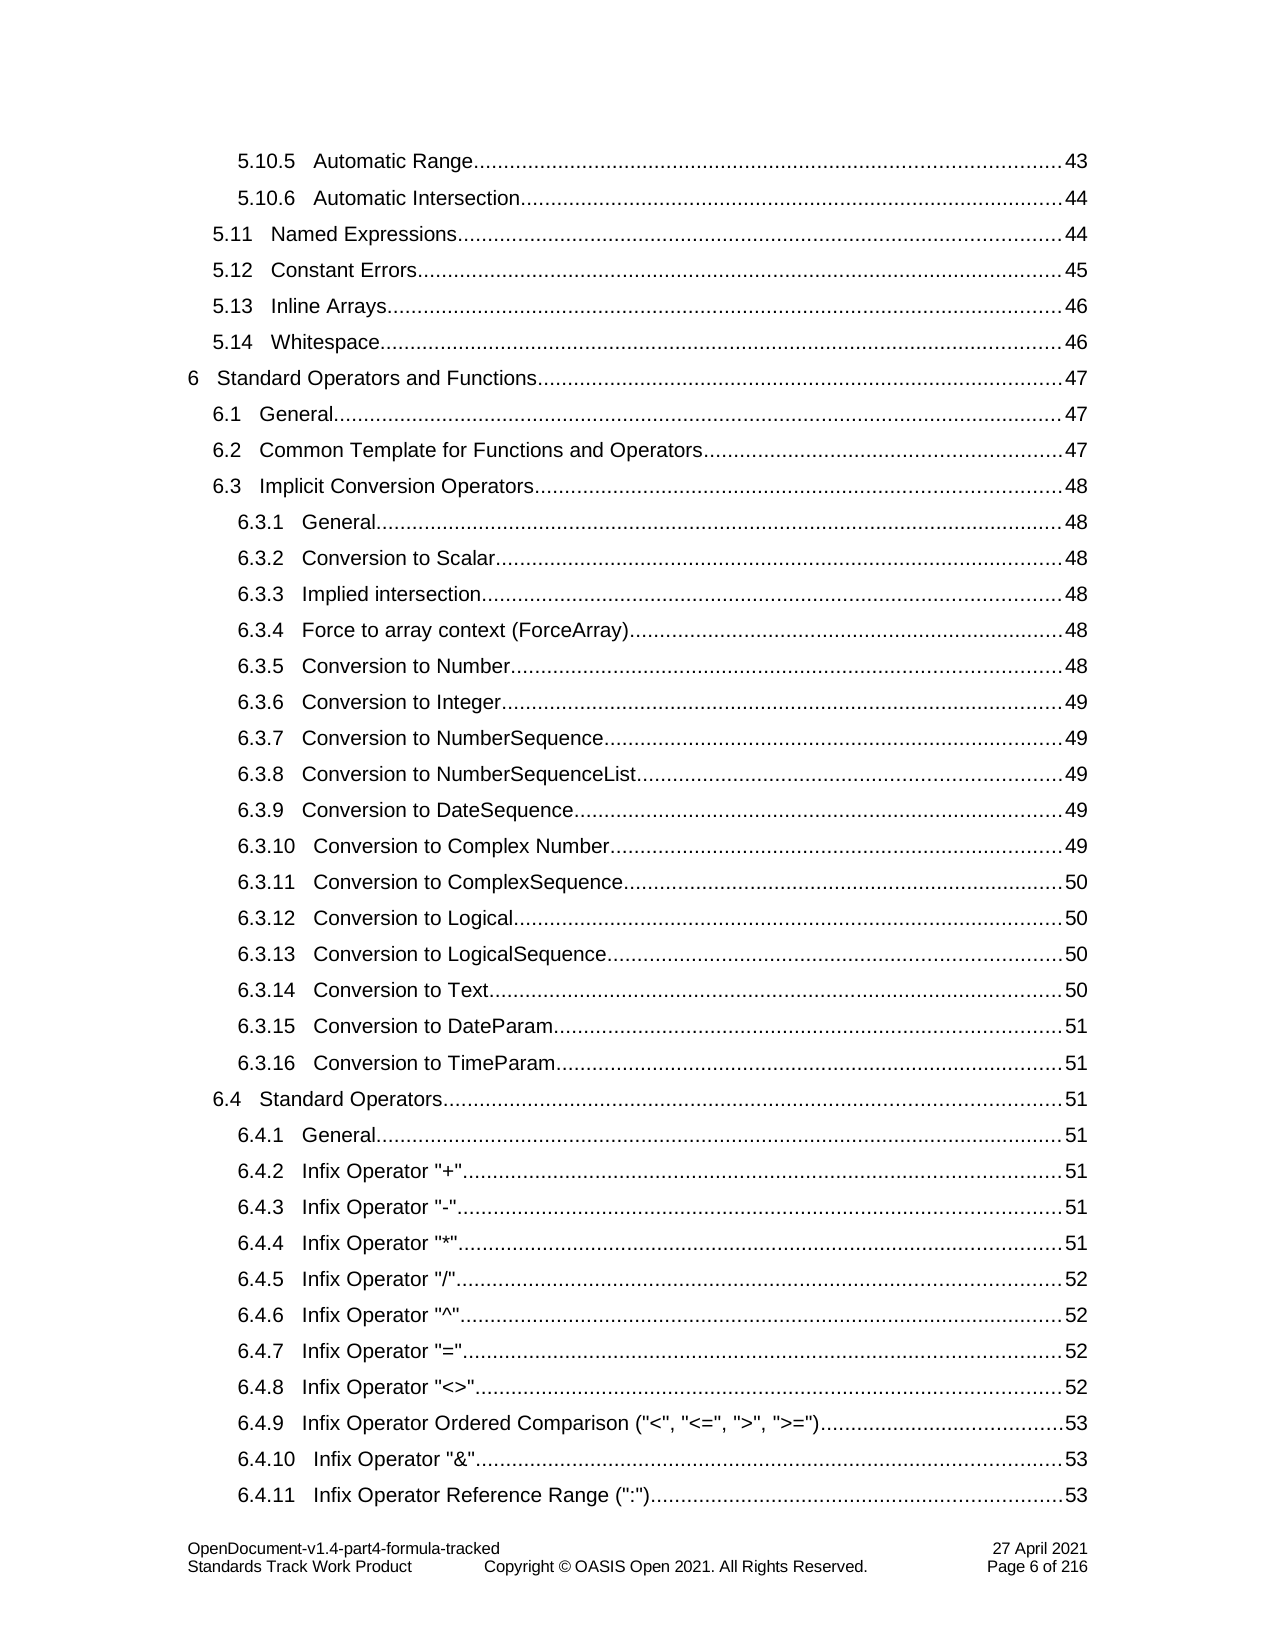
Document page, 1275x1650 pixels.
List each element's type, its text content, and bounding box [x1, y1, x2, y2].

text 5.12 Constant Errors 45 [212, 258, 1088, 282]
text 6.3.6 Conversion to Integer 49 [237, 691, 1088, 714]
text 6.4.4 Infix Operator "*" 51 [237, 1231, 1088, 1255]
text 5.13 Inline Arrays 46 [212, 294, 1088, 318]
text 6.3.4 Force to array context (ForceArray) 48 [237, 618, 1088, 642]
text 6.3.9 Conversion to DateSequence 49 [237, 799, 1088, 822]
text 6.3.16 Conversion to TimeParam 51 [237, 1051, 1088, 1074]
text 6.3.11 Conversion to ComplexSequence 50 [237, 871, 1088, 894]
text 6.3.3 Implied intersection 48 [237, 582, 1088, 606]
text 6.4.5 Infix Operator "/" 52 [237, 1267, 1088, 1291]
text 5.14 Whitespace 46 [212, 330, 1088, 354]
text 6.3.8 Conversion to NumberSequenceList 49 [237, 763, 1088, 786]
text 6.3.5 Conversion to Number 48 [237, 654, 1088, 678]
text 6.2 Common Template for Functions and Operators 47 [212, 438, 1088, 462]
text 6.3.13 Conversion to LogicalSequence 50 [237, 943, 1088, 966]
text 6.3.12 Conversion to Logical 50 [237, 907, 1088, 930]
text 6.4.11 Infix Operator Reference Range (":") 53 [237, 1483, 1088, 1507]
text 6.3.2 Conversion to Scalar 48 [237, 546, 1088, 570]
text 6.4.3 Infix Operator "-" 51 [237, 1195, 1088, 1219]
text 6.3.10 Conversion to Complex Number 49 [237, 835, 1088, 858]
text 6.3.7 Conversion to NumberSequence 49 [237, 727, 1088, 750]
text 6.4.10 Infix Operator "&" 53 [237, 1447, 1088, 1471]
text 6.4.8 Infix Operator "<>" 52 [237, 1375, 1088, 1399]
text 6.4.6 Infix Operator "^" 52 [237, 1303, 1088, 1327]
text 6.4.9 Infix Operator Ordered Comparison ("<", "<=", ">", ">=") 53 [237, 1411, 1088, 1435]
text 6.4.7 Infix Operator "=" 52 [237, 1339, 1088, 1363]
text 6.4 Standard Operators 51 [212, 1087, 1088, 1111]
text 5.11 Named Expressions 44 [212, 222, 1088, 246]
text 6.3 Implicit Conversion Operators 48 [212, 474, 1088, 498]
text 6.3.14 Conversion to Text 50 [237, 979, 1088, 1002]
text 6.3.15 Conversion to DateParam 51 [237, 1015, 1088, 1038]
text 6.1 General 47 [212, 402, 1088, 426]
text 5.10.6 Automatic Intersection 44 [237, 186, 1088, 209]
text 6.4.1 General 51 [237, 1123, 1088, 1147]
text 6.3.1 General 48 [237, 510, 1088, 534]
text 6 Standard Operators and Functions 47 [187, 366, 1088, 390]
text 5.10.5 Automatic Range 43 [237, 150, 1088, 173]
text 6.4.2 Infix Operator "+" 51 [237, 1159, 1088, 1183]
